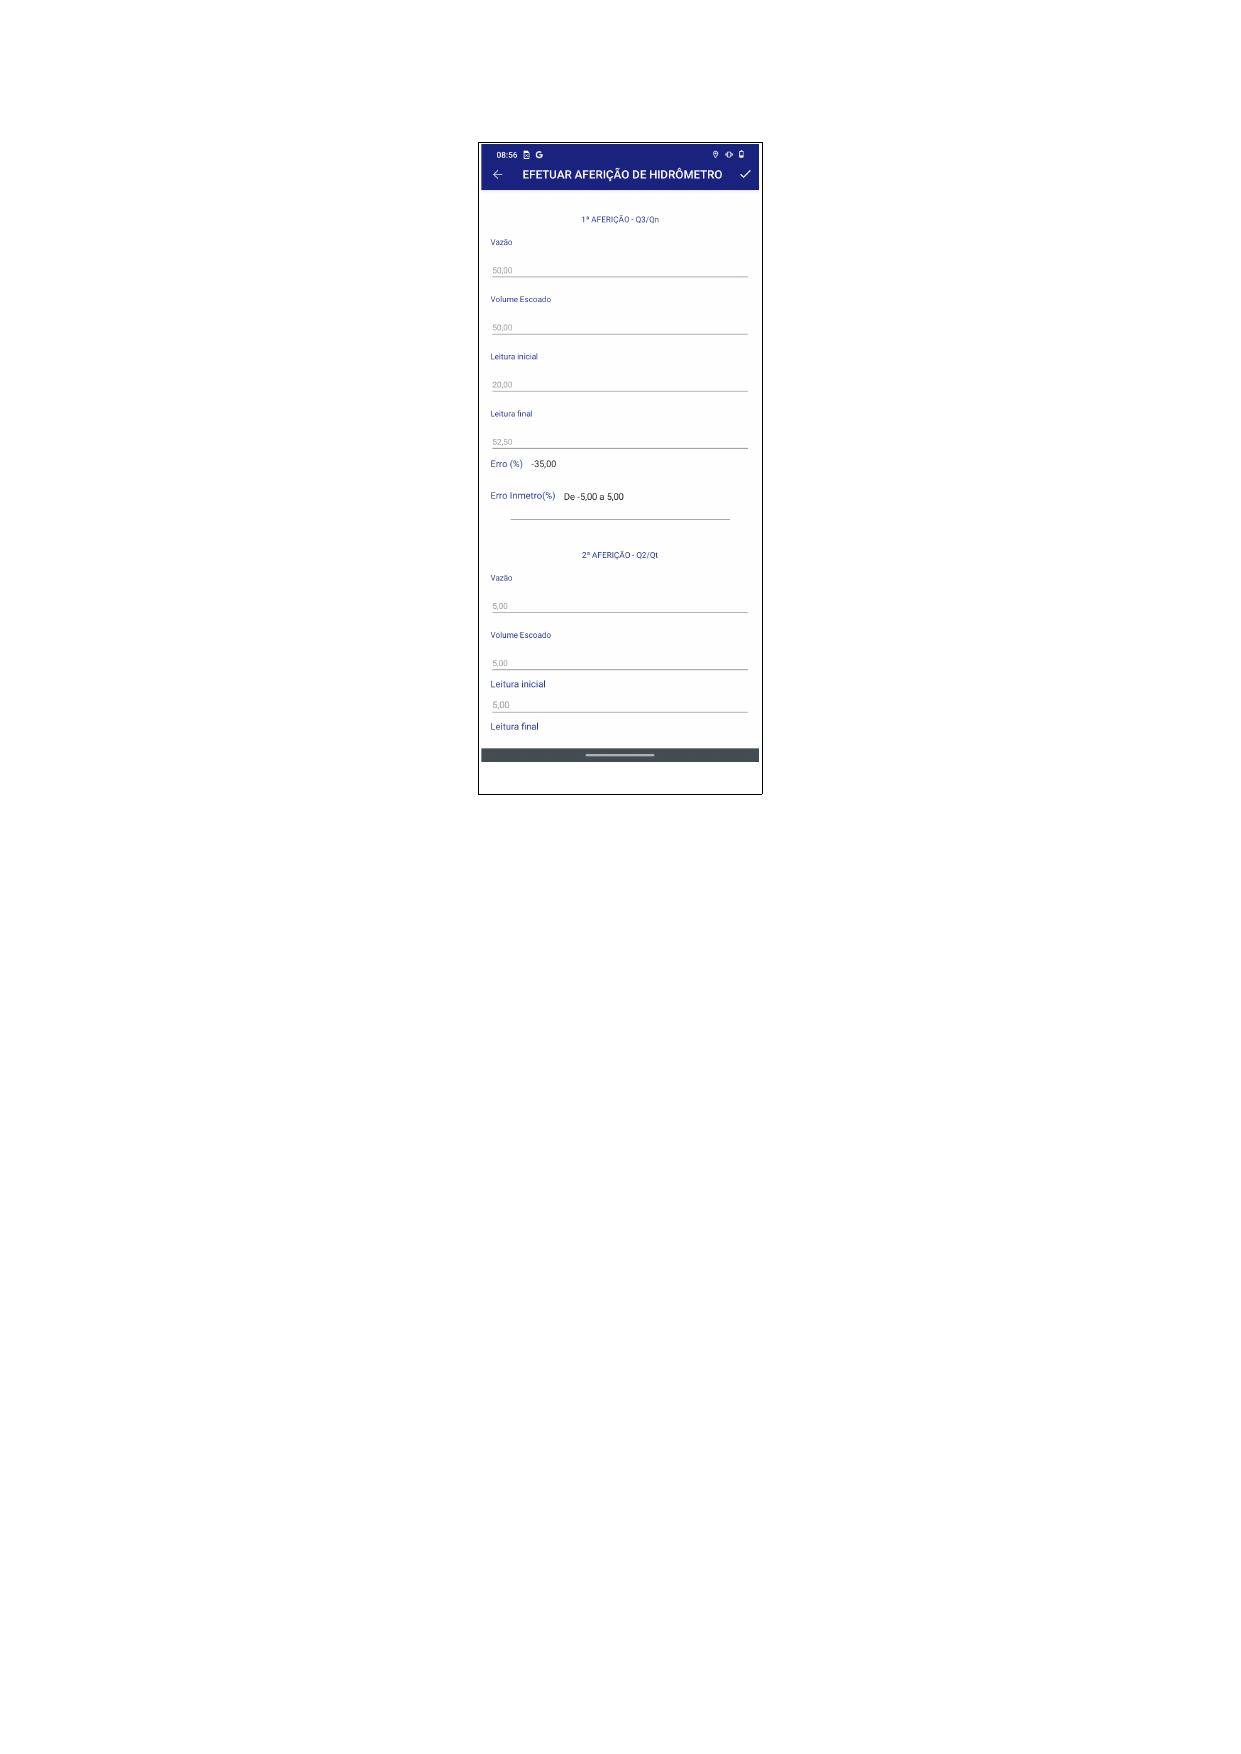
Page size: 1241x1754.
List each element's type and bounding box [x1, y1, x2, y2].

picture [481, 144, 759, 762]
table_header [479, 143, 762, 794]
